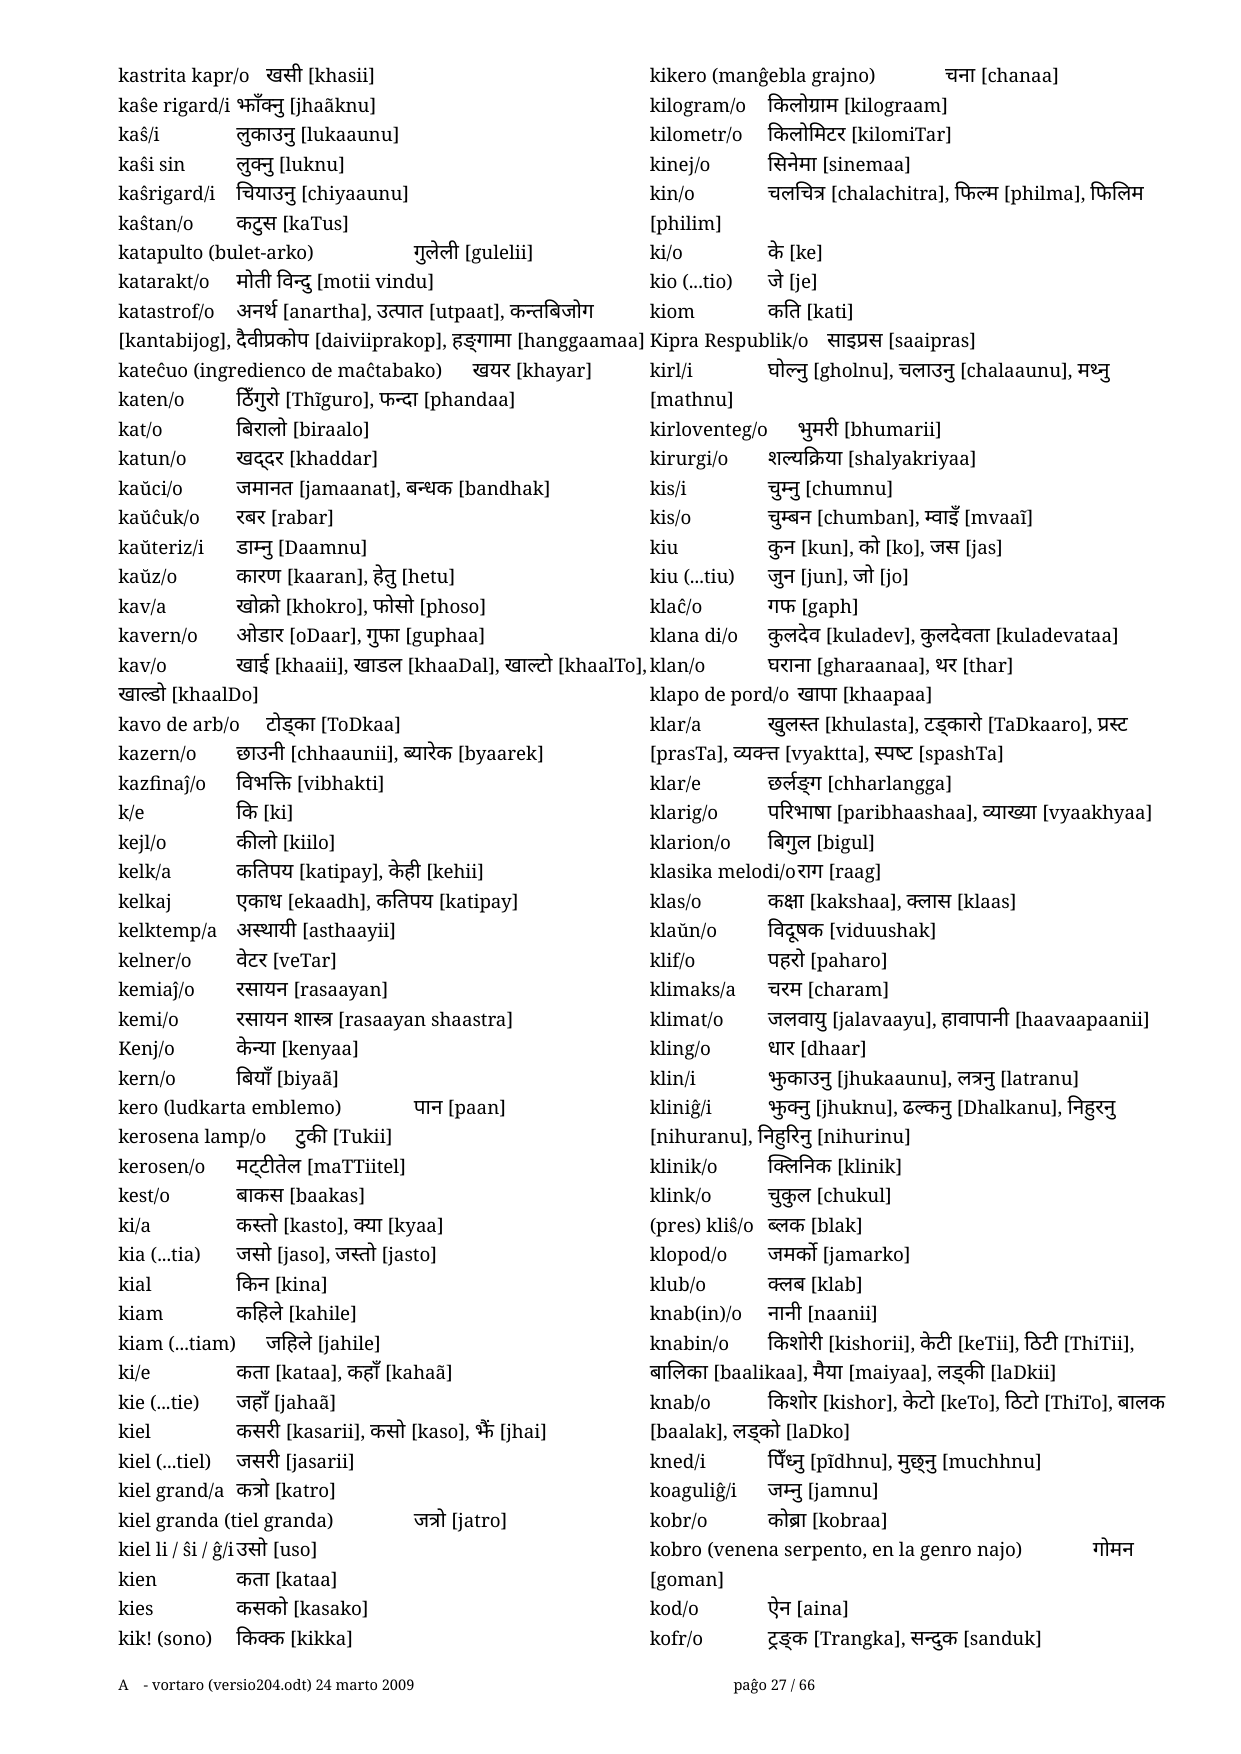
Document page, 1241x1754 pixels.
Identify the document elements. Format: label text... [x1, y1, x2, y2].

text klar/e छर्लङ्ग [chharlangga] [649, 767, 1181, 796]
text kern/o बियाँ [biyaã] [118, 1061, 649, 1091]
text ki/a कस्तो [kasto], क्या [kyaa] [118, 1209, 649, 1238]
text kavern/o ओडार [oDaar], गुफा [guphaa] [118, 619, 649, 649]
text kirurgi/o शल्यक्रिया [shalyakriyaa] [649, 442, 1181, 472]
text kastrita kapr/o खसी [khasii] [118, 59, 649, 88]
text knab/o किशोर [kishor], केटो [keTo], ठिटो [ThiTo], बालक [baalak], लड्को [laDko] [649, 1386, 1181, 1444]
text klin/i झुकाउनु [jhukaaunu], लत्रनु [latranu] [649, 1061, 1181, 1091]
text kejl/o कीलो [kiilo] [118, 826, 649, 855]
text kest/o बाकस [baakas] [118, 1179, 649, 1209]
text kie (...tie) जहाँ [jahaã] [118, 1386, 649, 1415]
text klimat/o जलवायु [jalavaayu], हावापानी [haavaapaanii] [649, 1002, 1181, 1032]
text kiel grand/a कत्रो [katro] [118, 1474, 649, 1503]
text kaŭz/o कारण [kaaran], हेतु [hetu] [118, 560, 649, 590]
text kiom कति [kati] [649, 295, 1181, 324]
text klink/o चुकुल [chukul] [649, 1179, 1181, 1209]
text kis/i चुम्नु [chumnu] [649, 472, 1181, 501]
text kav/a खोक्रो [khokro], फोसो [phoso] [118, 590, 649, 619]
text kirloventeg/o भुमरी [bhumarii] [649, 413, 1181, 442]
text kio (...tio) जे [je] [649, 265, 1181, 295]
text kilogram/o किलोग्राम [kilograam] [649, 88, 1181, 118]
text katastrof/o अनर्थ [anartha], उत्पात [utpaat], कन्तबिजोग [kantabijog], दैवीप्रकोप [daiviiprakop], हङ्गामा [hanggaamaa] [118, 295, 649, 354]
text kaŝrigard/i चियाउनु [chiyaaunu] [118, 177, 649, 206]
text kilometr/o किलोमिटर [kilomiTar] [649, 118, 1181, 147]
text kazern/o छाउनी [chhaaunii], ब्यारेक [byaarek] [118, 737, 649, 767]
text klif/o पहरो [paharo] [649, 943, 1181, 973]
text kaŝe rigard/i झाँक्नु [jhaãknu] [118, 88, 649, 118]
text klub/o क्लब [klab] [649, 1268, 1181, 1297]
text kiel (...tiel) जसरी [jasarii] [118, 1444, 649, 1474]
text kat/o बिरालो [biraalo] [118, 413, 649, 442]
text kik! (sono) किक्क [kikka] [118, 1621, 649, 1651]
text kerosena lamp/o टुकी [Tukii] [118, 1120, 649, 1150]
text katen/o ठिँगुरो [Thĩguro], फन्दा [phandaa] [118, 383, 649, 413]
text kned/i पिँध्नु [pĩdhnu], मुछ्नु [muchhnu] [649, 1444, 1181, 1474]
text k/e कि [ki] [118, 796, 649, 826]
text Kenj/o केन्या [kenyaa] [118, 1032, 649, 1061]
text koaguliĝ/i जम्नु [jamnu] [649, 1474, 1181, 1503]
text kiel li / ŝi / ĝ/i उसो [uso] [118, 1533, 649, 1562]
text klimaks/a चरम [charam] [649, 973, 1181, 1002]
text kinej/o सिनेमा [sinemaa] [649, 147, 1181, 177]
text klarion/o बिगुल [bigul] [649, 826, 1181, 855]
text kelkaj एकाध [ekaadh], कतिपय [katipay] [118, 884, 649, 914]
text klinik/o क्लिनिक [klinik] [649, 1150, 1181, 1179]
text kin/o चलचित्र [chalachitra], फिल्म [philma], फिलिम [philim] [649, 177, 1181, 236]
text kazfinaĵ/o विभक्ति [vibhakti] [118, 767, 649, 796]
text kofr/o ट्रङ्क [Trangka], सन्दुक [sanduk] [649, 1621, 1181, 1651]
text kemi/o रसायन शास्त्र [rasaayan shaastra] [118, 1002, 649, 1032]
text kies कसको [kasako] [118, 1592, 649, 1621]
text kerosen/o मट्टीतेल [maTTiitel] [118, 1150, 649, 1179]
text klana di/o कुलदेव [kuladev], कुलदेवता [kuladevataa] [649, 619, 1181, 649]
text kial किन [kina] [118, 1268, 649, 1297]
text katun/o खद्दर [khaddar] [118, 442, 649, 472]
text katapulto (bulet-arko) गुलेली [gulelii] [118, 236, 649, 265]
text klasika melodi/o राग [raag] [649, 855, 1181, 884]
text kiel granda (tiel granda) जत्रो [jatro] [118, 1503, 649, 1533]
text kien कता [kataa] [118, 1562, 649, 1592]
text kod/o ऐन [aina] [649, 1592, 1181, 1621]
text klarig/o परिभाषा [paribhaashaa], व्याख्या [vyaakhyaa] [649, 796, 1181, 826]
text klopod/o जमर्को [jamarko] [649, 1238, 1181, 1268]
text Kipra Respublik/o साइप्रस [saaipras] [649, 324, 1181, 354]
text kemiaĵ/o रसायन [rasaayan] [118, 973, 649, 1002]
text kaŝi sin लुक्नु [luknu] [118, 147, 649, 177]
text kaŝ/i लुकाउनु [lukaaunu] [118, 118, 649, 147]
text kav/o खाई [khaaii], खाडल [khaaDal], खाल्टो [khaalTo], खाल्डो [khaalDo] [118, 649, 649, 708]
text ki/e कता [kataa], कहाँ [kahaã] [118, 1356, 649, 1386]
text katarakt/o मोती विन्दु [motii vindu] [118, 265, 649, 295]
text kobr/o कोब्रा [kobraa] [649, 1503, 1181, 1533]
text kateĉuo (ingredienco de maĉtabako) खयर [khayar] [118, 354, 649, 383]
text kia (...tia) जसो [jaso], जस्तो [jasto] [118, 1238, 649, 1268]
text klaĉ/o गफ [gaph] [649, 590, 1181, 619]
text kaŭteriz/i डाम्नु [Daamnu] [118, 531, 649, 560]
text knab(in)/o नानी [naanii] [649, 1297, 1181, 1327]
text kaŭĉuk/o रबर [rabar] [118, 501, 649, 531]
text kavo de arb/o टोड्का [ToDkaa] [118, 708, 649, 737]
text kaŭci/o जमानत [jamaanat], बन्धक [bandhak] [118, 472, 649, 501]
text klapo de pord/o खापा [khaapaa] [649, 678, 1181, 708]
text kiel कसरी [kasarii], कसो [kaso], झैं [jhai] [118, 1415, 649, 1444]
text kikero (manĝebla grajno) चना [chanaa] [649, 59, 1181, 88]
text kero (ludkarta emblemo) पान [paan] [118, 1091, 649, 1120]
text klan/o घराना [gharaanaa], थर [thar] [649, 649, 1181, 678]
text kelktemp/a अस्थायी [asthaayii] [118, 914, 649, 943]
text kaŝtan/o कटुस [kaTus] [118, 206, 649, 236]
text kiu (...tiu) जुन [jun], जो [jo] [649, 560, 1181, 590]
text ki/o के [ke] [649, 236, 1181, 265]
text klaŭn/o विदूषक [viduushak] [649, 914, 1181, 943]
text klas/o कक्षा [kakshaa], क्लास [klaas] [649, 884, 1181, 914]
text kobro (venena serpento, en la genro najo) गोमन [goman] [649, 1533, 1181, 1592]
text kis/o चुम्बन [chumban], म्वाइँ [mvaaĩ] [649, 501, 1181, 531]
text knabin/o किशोरी [kishorii], केटी [keTii], ठिटी [ThiTii], बालिका [baalikaa], मैया [maiyaa], लड्की [laDkii] [649, 1327, 1181, 1386]
text klar/a खुलस्त [khulasta], टड्कारो [TaDkaaro], प्रस्ट [prasTa], व्यक्त्त [vyaktta], स्पष्ट [spashTa] [649, 708, 1181, 767]
text kling/o धार [dhaar] [649, 1032, 1181, 1061]
text kelk/a कतिपय [katipay], केही [kehii] [118, 855, 649, 884]
text kiam (...tiam) जहिले [jahile] [118, 1327, 649, 1356]
text kliniĝ/i झुक्नु [jhuknu], ढल्कनु [Dhalkanu], निहुरनु [nihuranu], निहुरिनु [nihurinu] [649, 1091, 1181, 1150]
text (pres) kliŝ/o ब्लक [blak] [649, 1209, 1181, 1238]
text kiam कहिले [kahile] [118, 1297, 649, 1327]
text kiu कुन [kun], को [ko], जस [jas] [649, 531, 1181, 560]
text kirl/i घोल्नु [gholnu], चलाउनु [chalaaunu], मथ्नु [mathnu] [649, 354, 1181, 413]
text kelner/o वेटर [veTar] [118, 943, 649, 973]
